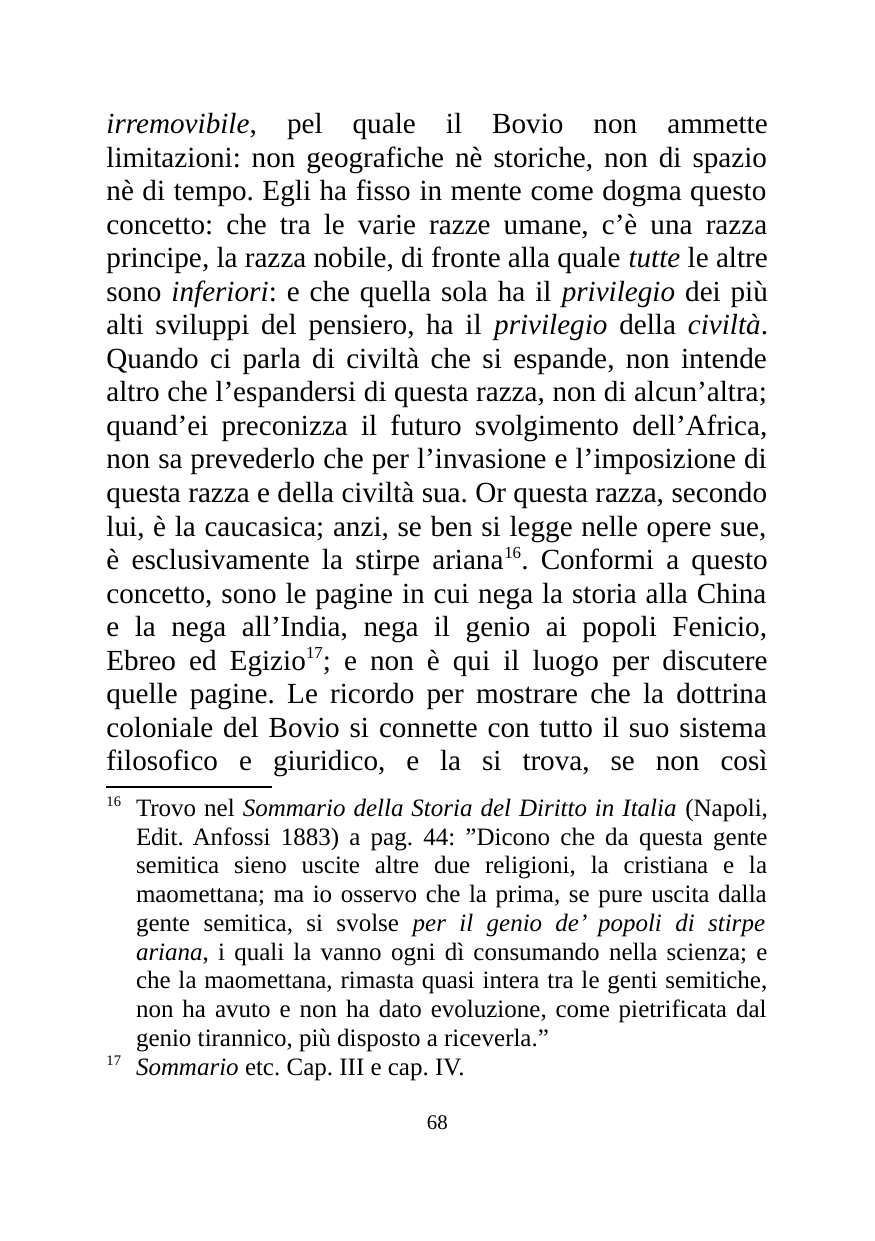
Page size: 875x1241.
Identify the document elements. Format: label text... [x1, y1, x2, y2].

text Sommario etc. Cap. III e cap. IV. [106, 1052, 768, 1080]
text Trovo nel Sommario della Storia del Diritto in Italia (Napoli, Edit. Anfossi 1883) a pag. 44: ”Dicono che da questa gente semitica sieno uscite altre due religioni, la cristiana e la maomettana; ma io osservo che la prima, se pure uscita dalla gente semitica, si svolse per il genio de’ popoli di stirpe ariana, i quali la vanno ogni dì consumando nella scienza; e che la maomettana, rimasta quasi intera tra le genti semitiche, non ha avuto e non ha dato evoluzione, come pietrificata dal genio tirannico, più disposto a riceverla.” [106, 793, 768, 1052]
text irremovibile, pel quale il Bovio non ammette limitazioni: non geografiche nè storiche, non di spazio nè di tempo. Egli ha fisso in mente come dogma questo concetto: che tra le varie razze umane, c’è una razza principe, la razza nobile, di fronte alla quale tutte le altre sono inferiori: e che quella sola ha il privilegio dei più alti sviluppi del pensiero, ha il privilegio della civiltà. Quando ci parla di civiltà che si espande, non intende altro che l’espandersi di questa razza, non di alcun’altra; quand’ei preconizza il futuro svolgimento dell’Africa, non sa prevederlo che per l’invasione e l’imposizione di questa razza e della civiltà sua. Or questa razza, secondo lui, è la caucasica; anzi, se ben si legge nelle opere sue, è esclusivamente la stirpe ariana. Conformi a questo concetto, sono le pagine in cui nega la storia alla China e la nega all’India, nega il genio ai popoli Fenicio, Ebreo ed Egizio; e non è qui il luogo per discutere quelle pagine. Le ricordo per mostrare che la dottrina coloniale del Bovio si connette con tutto il suo sistema filosofico e giuridico, e la si trova, se non così [106, 106, 768, 777]
